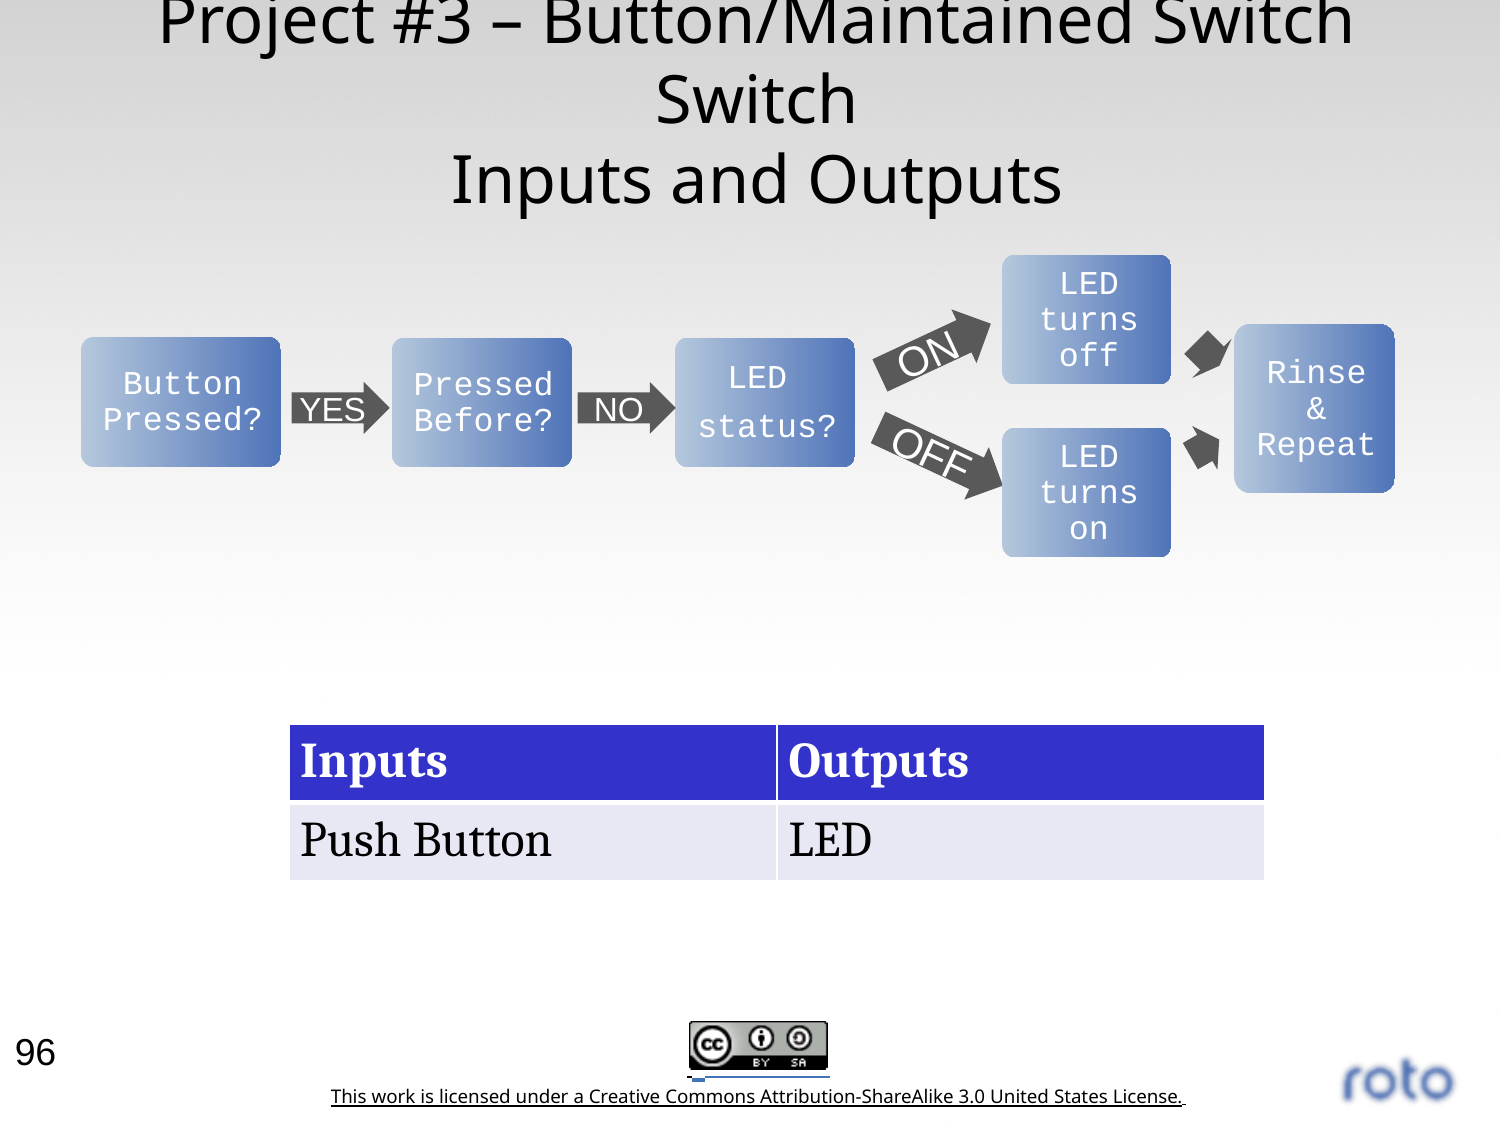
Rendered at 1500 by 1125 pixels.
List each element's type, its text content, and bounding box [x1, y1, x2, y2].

text_box [1184, 330, 1232, 378]
picture [976, 190, 994, 199]
text_box Button Pressed? [80, 337, 281, 467]
text_box YES [291, 381, 390, 434]
table_header Outputs [778, 725, 1264, 800]
picture [820, 190, 847, 198]
picture [759, 190, 778, 199]
picture [870, 190, 888, 199]
picture [567, 190, 585, 199]
text_box [1182, 425, 1220, 470]
picture [527, 190, 546, 199]
text_box Rinse & Repeat [1234, 324, 1396, 493]
text_box LED status? [675, 337, 856, 468]
picture [0, 0, 1500, 1125]
text_box NO [577, 381, 676, 434]
text_box LED turns on [1002, 427, 1172, 558]
picture [679, 190, 696, 199]
table_header Inputs [290, 725, 776, 800]
picture [936, 190, 955, 199]
text_box ON [872, 309, 991, 392]
text_box Pressed Before? [391, 337, 572, 468]
table_cell Push Button [290, 805, 776, 880]
table_cell LED [778, 805, 1264, 880]
text_box OFF [870, 411, 1002, 500]
text_box LED turns off [1002, 254, 1172, 385]
title Project #3 – Button/Maintained Switch Switch Inputs and Outputs [75, 2, 1441, 190]
